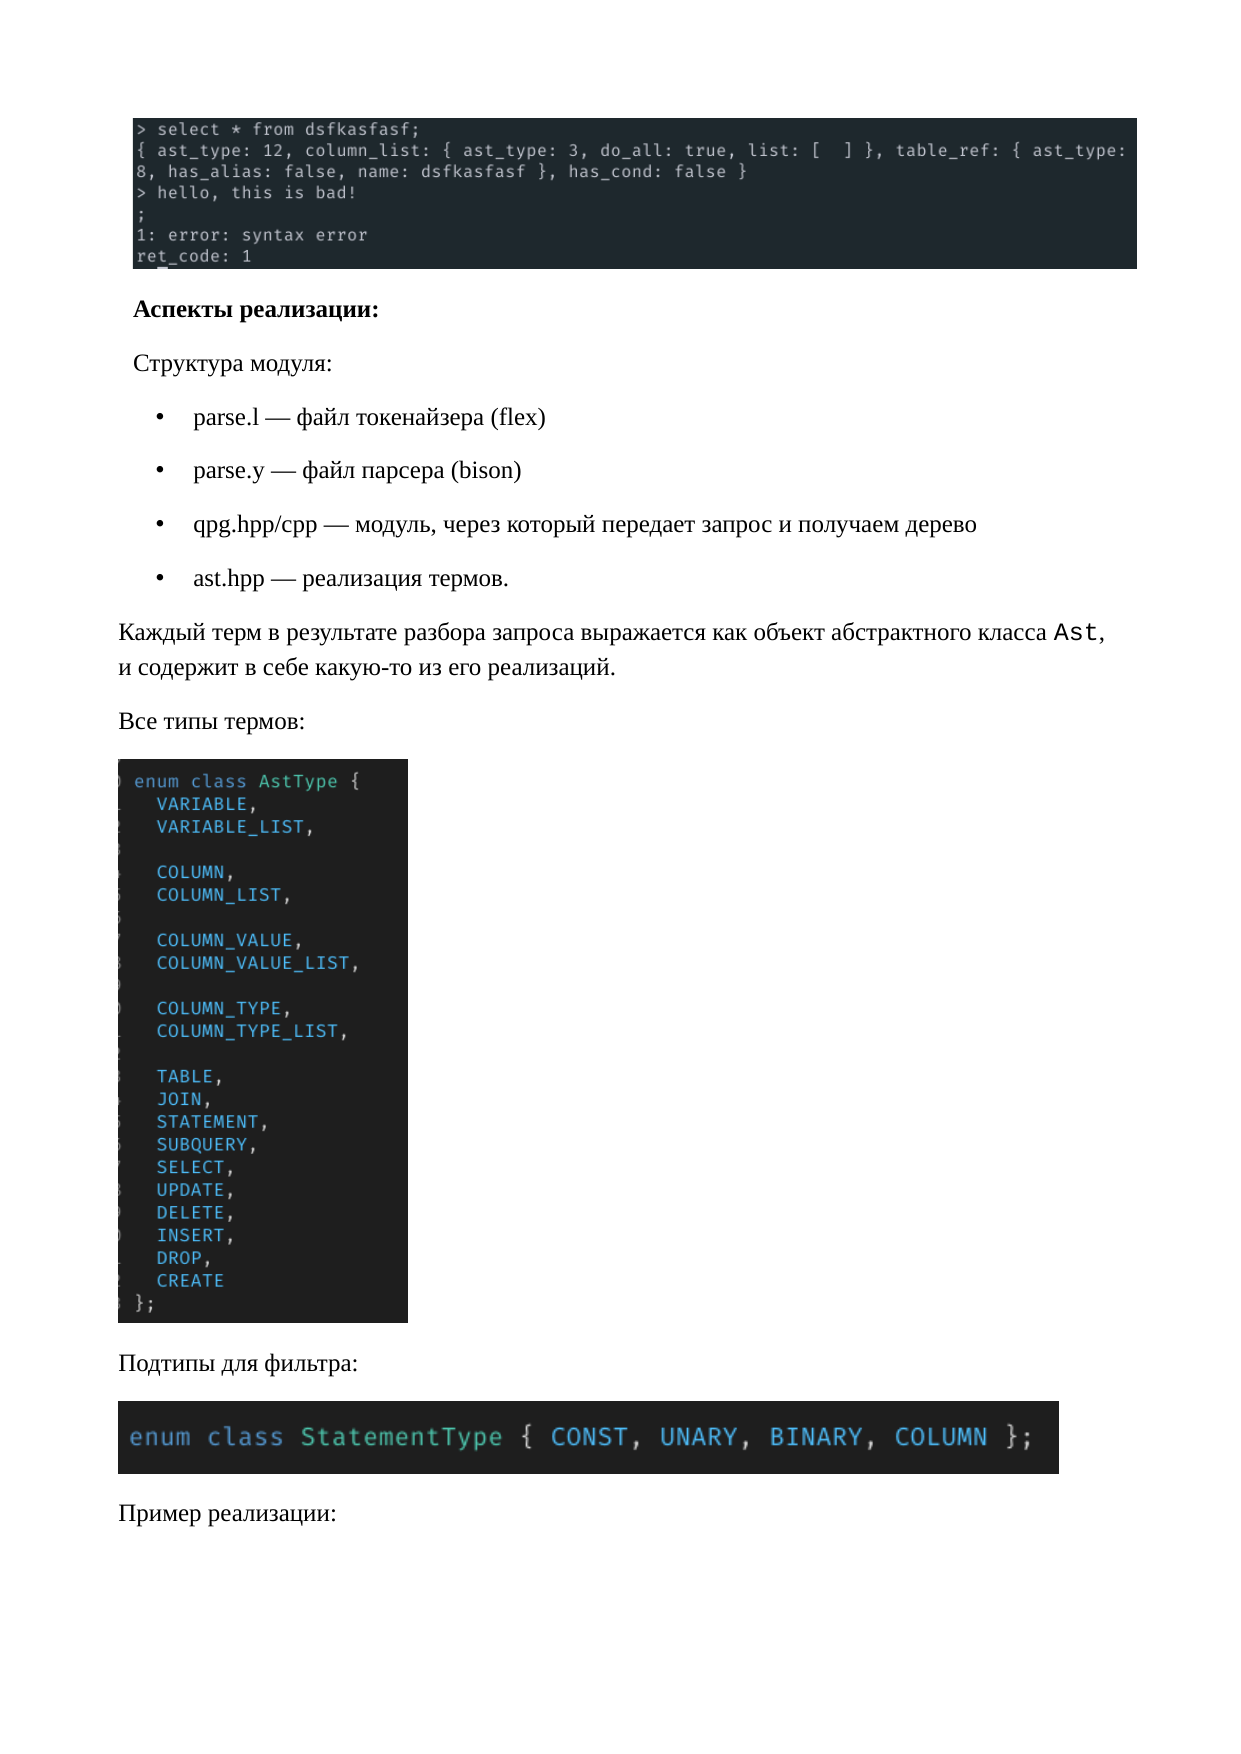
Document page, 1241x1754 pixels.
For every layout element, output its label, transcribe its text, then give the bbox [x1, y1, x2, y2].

picture [118, 1401, 1059, 1474]
list qpg.hpp/cpp — модуль, через который передает запрос и получаем дерево [156, 509, 1122, 538]
list parse.l — файл токенайзера (flex) [156, 402, 1122, 430]
picture [118, 759, 408, 1323]
text Все типы термов: [118, 706, 1122, 735]
text Пример реализации: [118, 1498, 1122, 1527]
list parse.y — файл парсера (bison) [156, 455, 1122, 484]
text Каждый терм в результате разбора запроса выражается как объект абстрактного класса Ast, и содержит в себе какую-то из его реализаций. [118, 617, 1122, 681]
text Структура модуля: [118, 348, 1122, 376]
text Аспекты реализации: [118, 294, 1122, 323]
list ast.hpp — реализация термов. [156, 563, 1122, 592]
text Подтипы для фильтра: [118, 1348, 1122, 1376]
picture [132, 118, 1137, 269]
